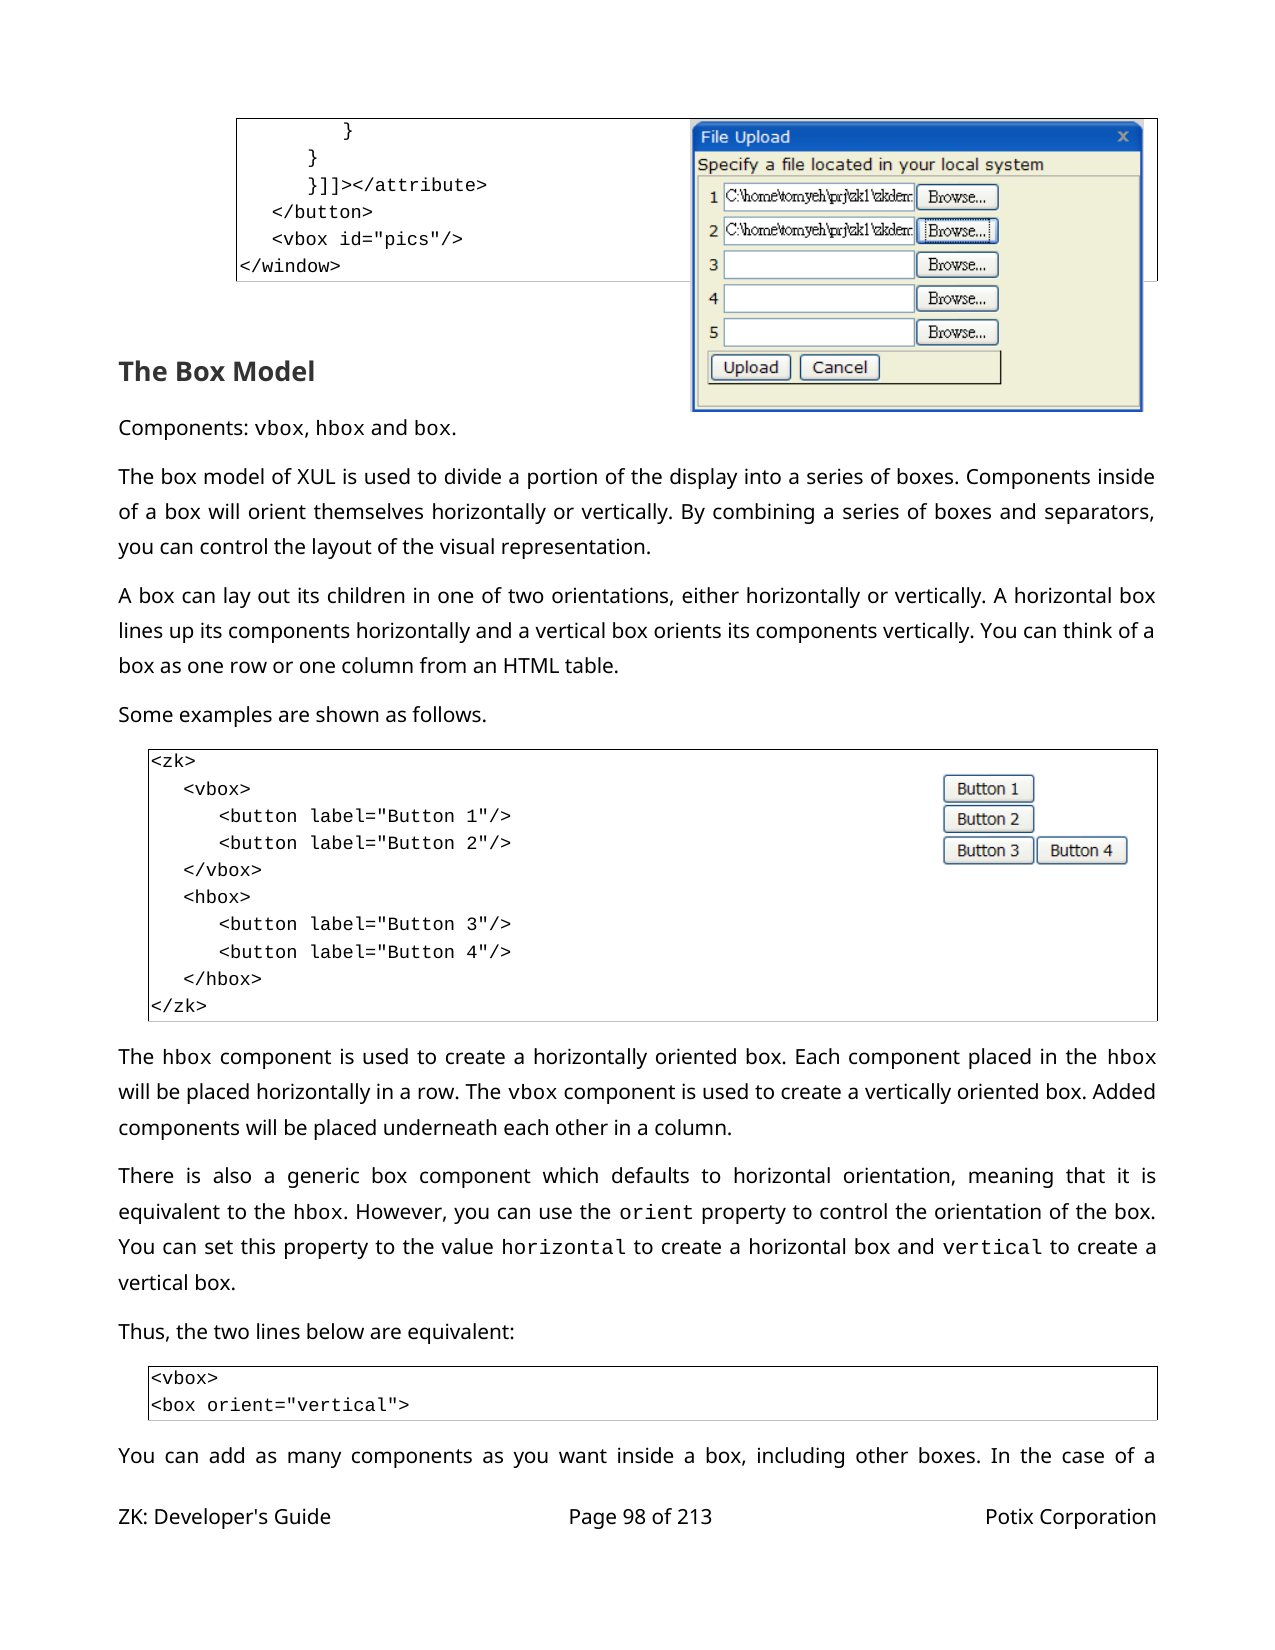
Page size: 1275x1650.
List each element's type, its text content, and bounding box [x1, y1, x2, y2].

text <zk> [149, 750, 1157, 773]
text The hbox component is used to create a horizontally oriented box. Each component placed in the hbox will be placed horizontally in a row. The vbox component is used to create a vertically oriented box. Added components will be placed underneath each other in a column. [118, 1042, 1157, 1141]
text A box can lay out its children in one of two orientations, either horizontally or vertically. A horizontal box lines up its components horizontally and a vertical box orients its components vertically. You can think of a box as one row or one column from an HTML table. [118, 581, 1157, 680]
text } [237, 119, 690, 142]
text <button label="Button 2"/> [149, 831, 939, 855]
text <vbox id="pics"/> [237, 227, 690, 251]
text [1144, 145, 1157, 169]
text Thus, the two lines below are equivalent: [118, 1317, 1157, 1345]
text [1131, 776, 1157, 801]
text <vbox> [149, 1367, 1157, 1390]
text <hbox> [149, 885, 1157, 909]
picture [939, 770, 1131, 868]
subtitle [1144, 352, 1157, 389]
text </hbox> [149, 967, 1157, 991]
text Components: vbox, hbox and box. [118, 413, 1157, 441]
text The box model of XUL is used to divide a portion of the display into a series of boxes. Components inside of a box will orient themselves horizontally or vertically. By combining a series of boxes and separators, you can control the layout of the visual representation. [118, 462, 1157, 560]
text <vbox> [149, 776, 939, 801]
text }]]></attribute> [237, 172, 690, 197]
text </zk> [149, 994, 1157, 1021]
text You can add as many components as you want inside a box, including other boxes. In the case of a [118, 1441, 1157, 1469]
text [1144, 119, 1157, 142]
text Some examples are shown as follows. [118, 700, 1157, 728]
text There is also a generic box component which defaults to horizontal orientation, meaning that it is equivalent to the hbox. However, you can use the orient property to control the orientation of the box. You can set this property to the value horizontal to create a horizontal box and vertical to create a vertical box. [118, 1162, 1157, 1296]
text [1144, 172, 1157, 197]
text [1131, 803, 1157, 828]
text [1144, 200, 1157, 224]
text <button label="Button 4"/> [149, 939, 1157, 964]
text </vbox> [149, 858, 1157, 882]
picture [690, 119, 1144, 412]
text </window> [237, 254, 690, 281]
text [1144, 254, 1157, 281]
text [1131, 831, 1157, 855]
text <button label="Button 1"/> [149, 803, 939, 828]
text </button> [237, 200, 690, 224]
text <button label="Button 3"/> [149, 912, 1157, 937]
text } [237, 145, 690, 169]
subtitle The Box Model [118, 352, 690, 389]
text <box orient="vertical"> [149, 1393, 1157, 1420]
